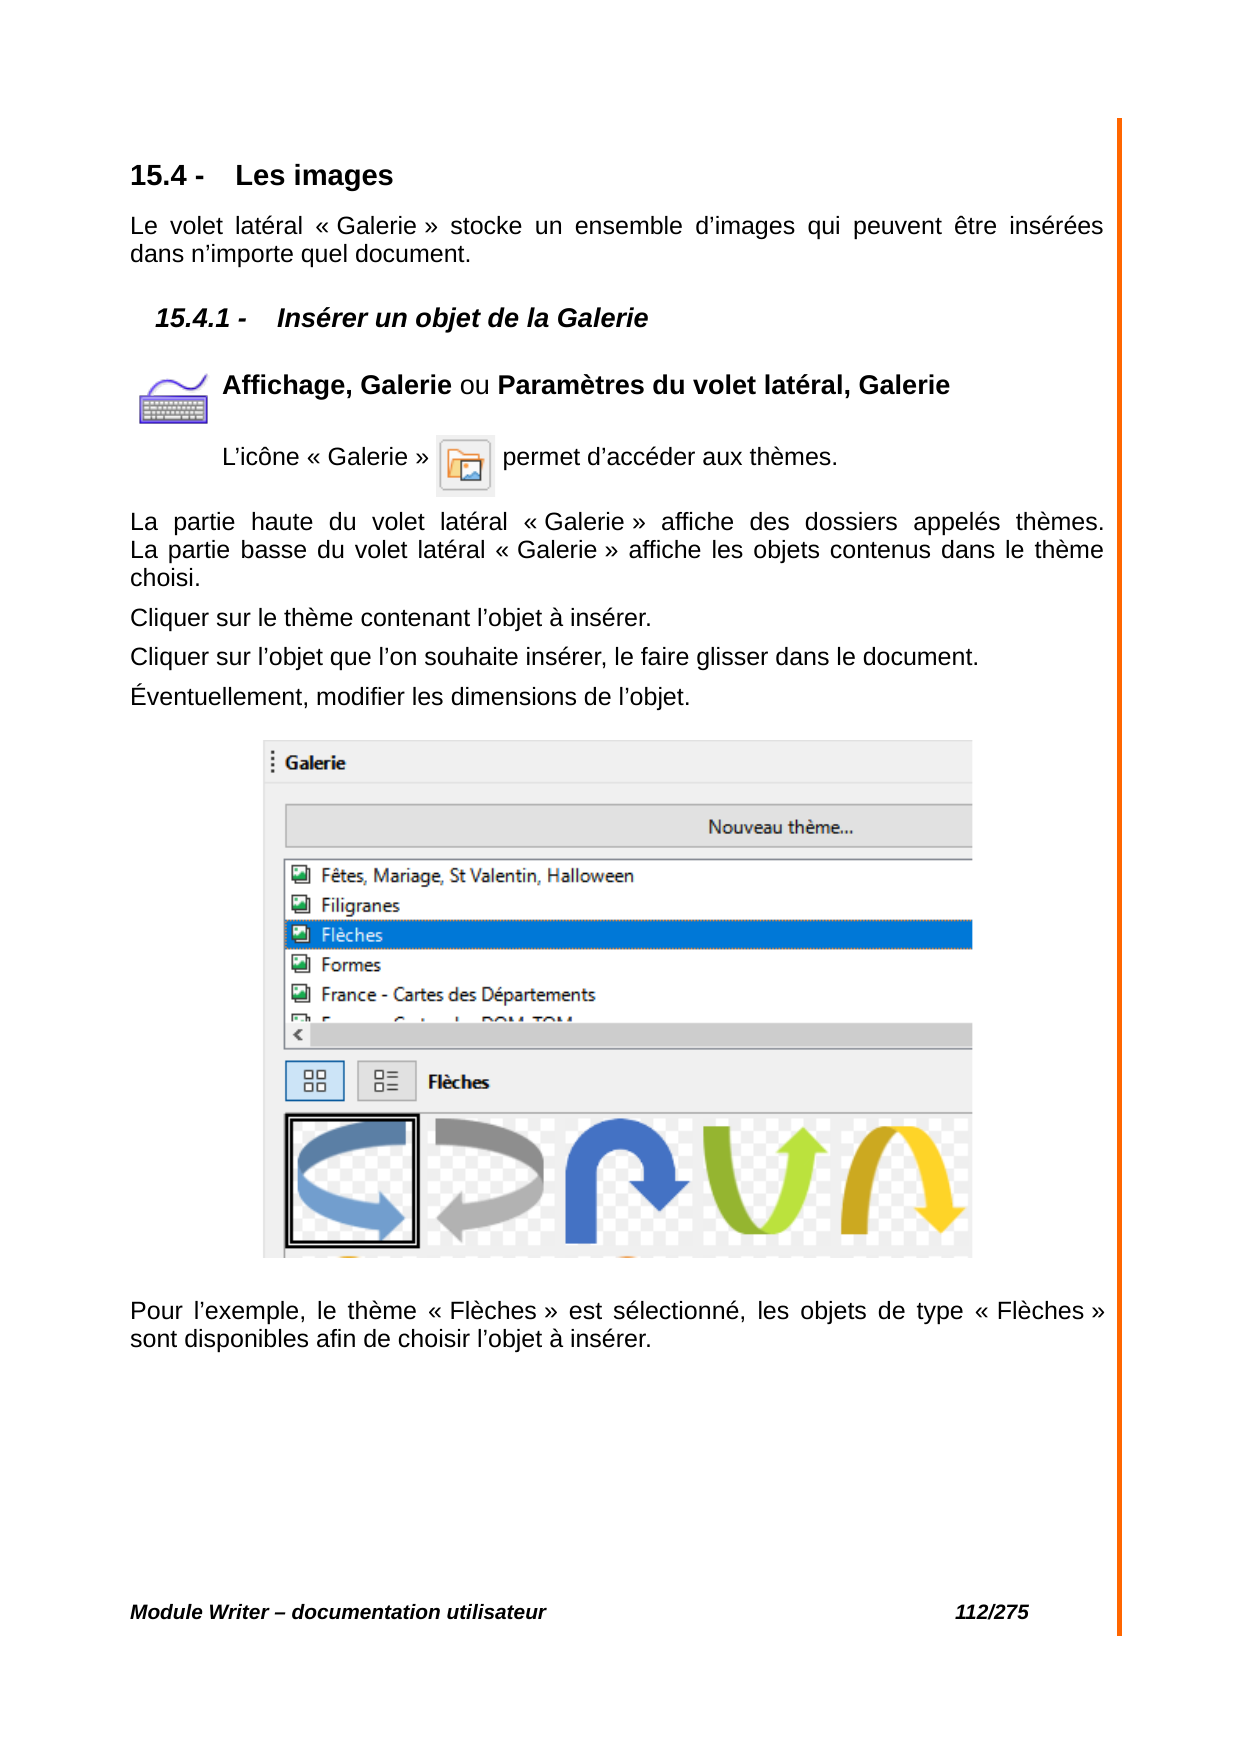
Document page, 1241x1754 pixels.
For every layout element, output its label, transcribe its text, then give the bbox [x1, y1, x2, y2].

subtitle Insérer un objet de la Galerie [155, 303, 1105, 333]
text Cliquer sur l’objet que l’on souhaite insérer, le faire glisser dans le document. [130, 643, 1105, 671]
picture [262, 740, 973, 1258]
picture [436, 435, 496, 497]
picture [135, 363, 210, 438]
text Éventuellement, modifier les dimensions de l’objet. [130, 683, 1105, 711]
text Le volet latéral « Galerie » stocke un ensemble d’images qui peuvent être insérées dans n’importe quel document. [130, 212, 1105, 268]
text L’icône « Galerie » [130, 435, 436, 496]
text Affichage, Galerie ou Paramètres du volet latéral, Galerie [210, 369, 1105, 400]
text permet d’accéder aux thèmes. [496, 435, 1105, 496]
subtitle Les images [130, 159, 1105, 192]
text La partie haute du volet latéral « Galerie » affiche des dossiers appelés thèmes. La partie basse du volet latéral « Galerie » affiche les objets contenus dans le thème choisi. [130, 508, 1105, 592]
text Cliquer sur le thème contenant l’objet à insérer. [130, 603, 1105, 631]
text Pour l’exemple, le thème « Flèches » est sélectionné, les objets de type « Flèches » sont disponibles afin de choisir l’objet à insérer. [130, 1297, 1105, 1353]
